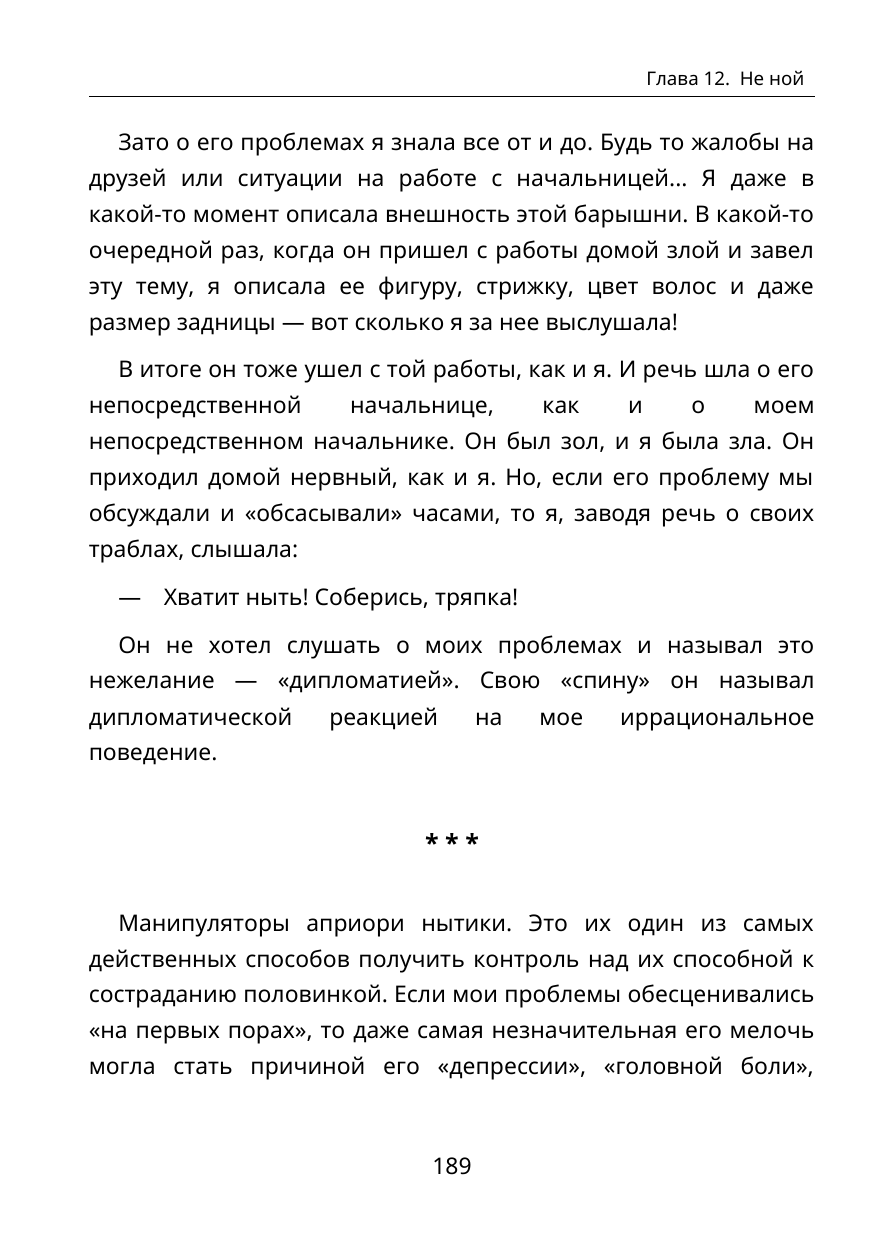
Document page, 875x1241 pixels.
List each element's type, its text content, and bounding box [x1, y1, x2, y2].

text Зато о его проблемах я знала все от и до. Будь то жалобы на друзей или ситуации на работе с начальницей... Я даже в какой-то момент описала внешность этой барышни. В какой-то очередной раз, когда он пришел с работы домой злой и завел эту тему, я описала ее фигуру, стрижку, цвет волос и даже размер задницы — вот сколько я за нее выслушала! [88, 126, 815, 337]
text В итоге он тоже ушел с той работы, как и я. И речь шла о его непосредственной начальнице, как и о моем непосредственном начальнике. Он был зол, и я была зла. Он приходил домой нервный, как и я. Но, если его проблему мы обсуждали и «обсасывали» часами, то я, заводя речь о своих траблах, слышала: [88, 353, 815, 564]
text Манипуляторы априори нытики. Это их один из самых действенных способов получить контроль над их способной к состраданию половинкой. Если мои проблемы обесценивались «на первых порах», то даже самая незначительная его мелочь могла стать причиной его «депрессии», «головной боли», [88, 907, 815, 1082]
subtitle * * * [88, 826, 815, 860]
text Он не хотел слушать о моих проблемах и называл это нежелание — «дипломатией». Свою «спину» он называл дипломатической реакцией на мое иррациональное поведение. [88, 628, 815, 768]
list Хватит ныть! Соберись, тряпка! [88, 581, 815, 612]
